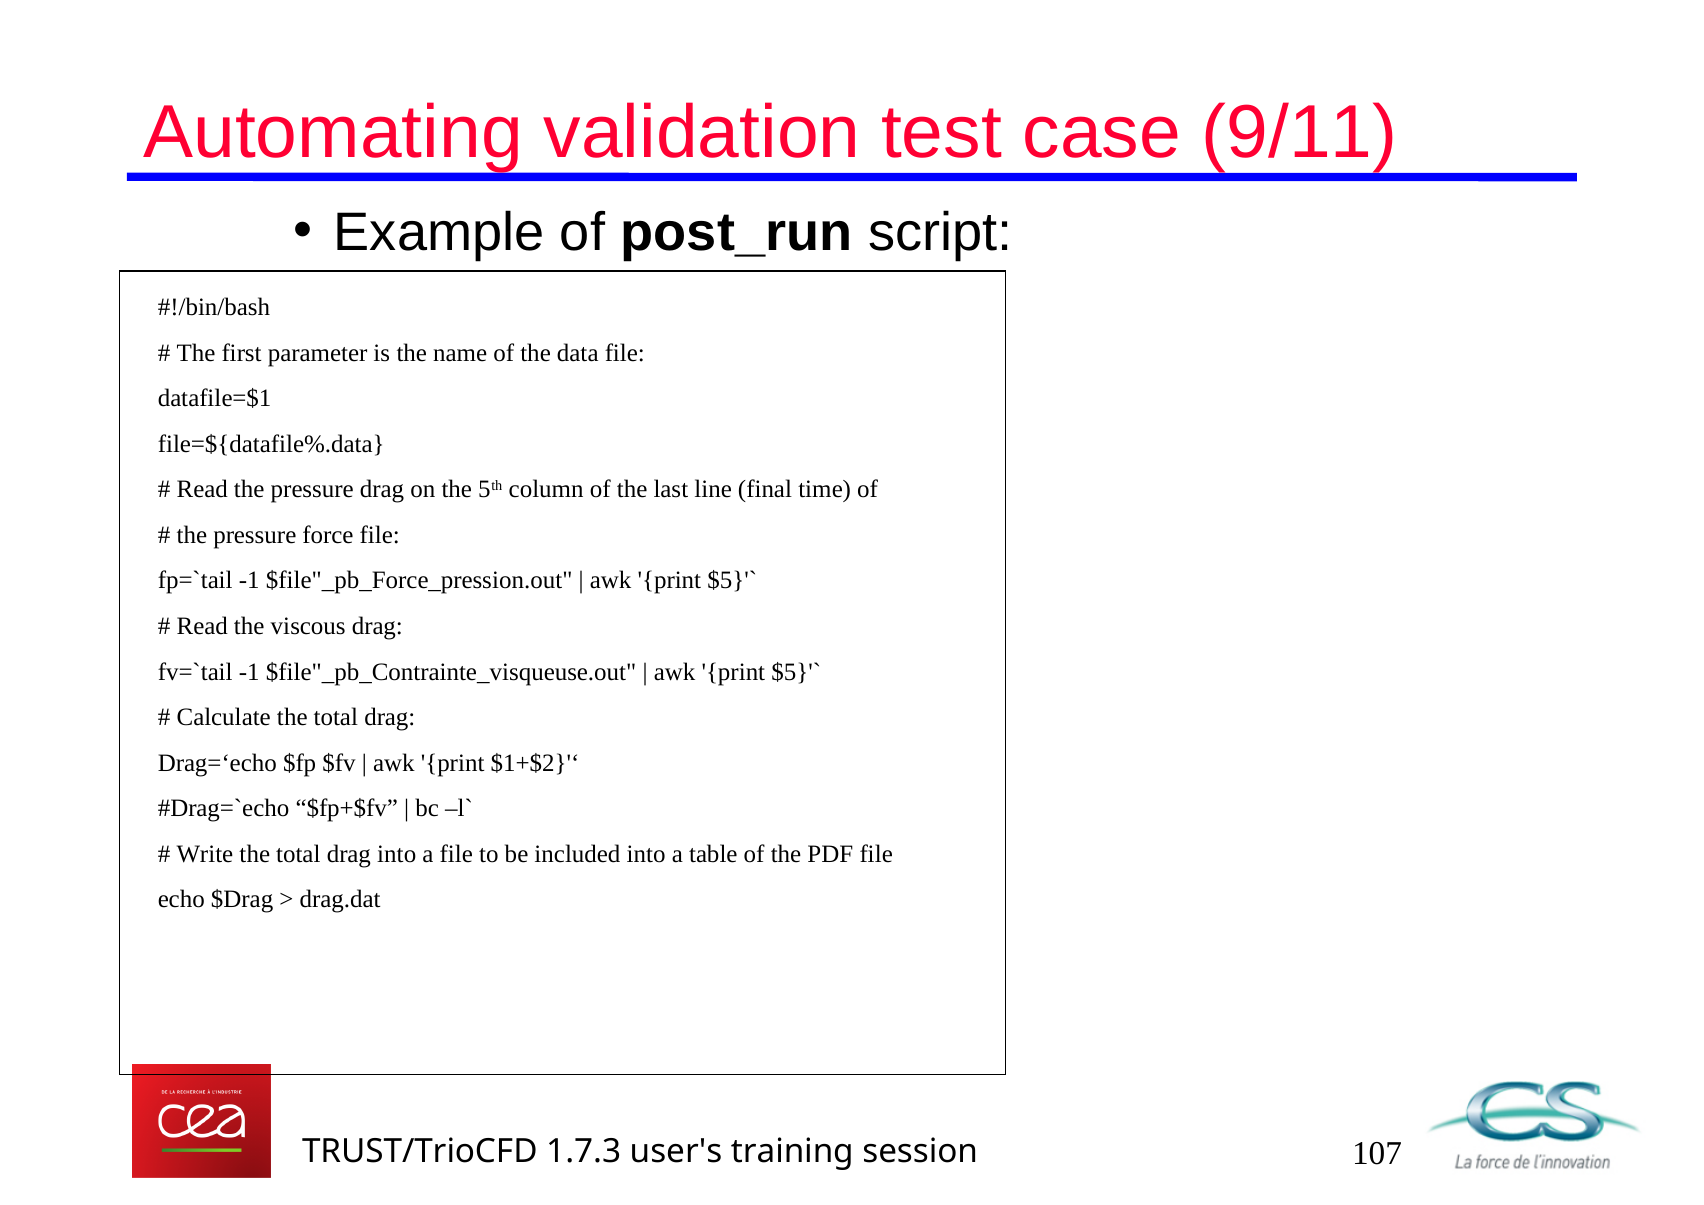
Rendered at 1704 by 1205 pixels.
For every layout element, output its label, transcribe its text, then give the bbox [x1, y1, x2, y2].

picture [1423, 1072, 1648, 1179]
text_box #!/bin/bash # The first parameter is the name of the data file: datafile=$1 file=${datafile%.data} # Read the pressure drag on the 5th column of the last line (final time) of # the pressure force file: fp=`tail -1 $file"_pb_Force_pression.out" | awk '{print $5}'` # Read the viscous drag: fv=`tail -1 $file"_pb_Contrainte_visqueuse.out" | awk '{print $5}'` # Calculate the total drag: Drag=‘echo $fp $fv | awk '{print $1+$2}'‘ #Drag=`echo “$fp+$fv” | bc –l` # Write the total drag into a file to be included into a table of the PDF file echo $Drag > drag.dat [143, 283, 1230, 966]
title Automating validation test case (9/11) [127, 39, 1577, 215]
list Example of post_run script: [119, 188, 1568, 1082]
list Example of post_run script: [120, 272, 1005, 1074]
picture [132, 1082, 271, 1178]
